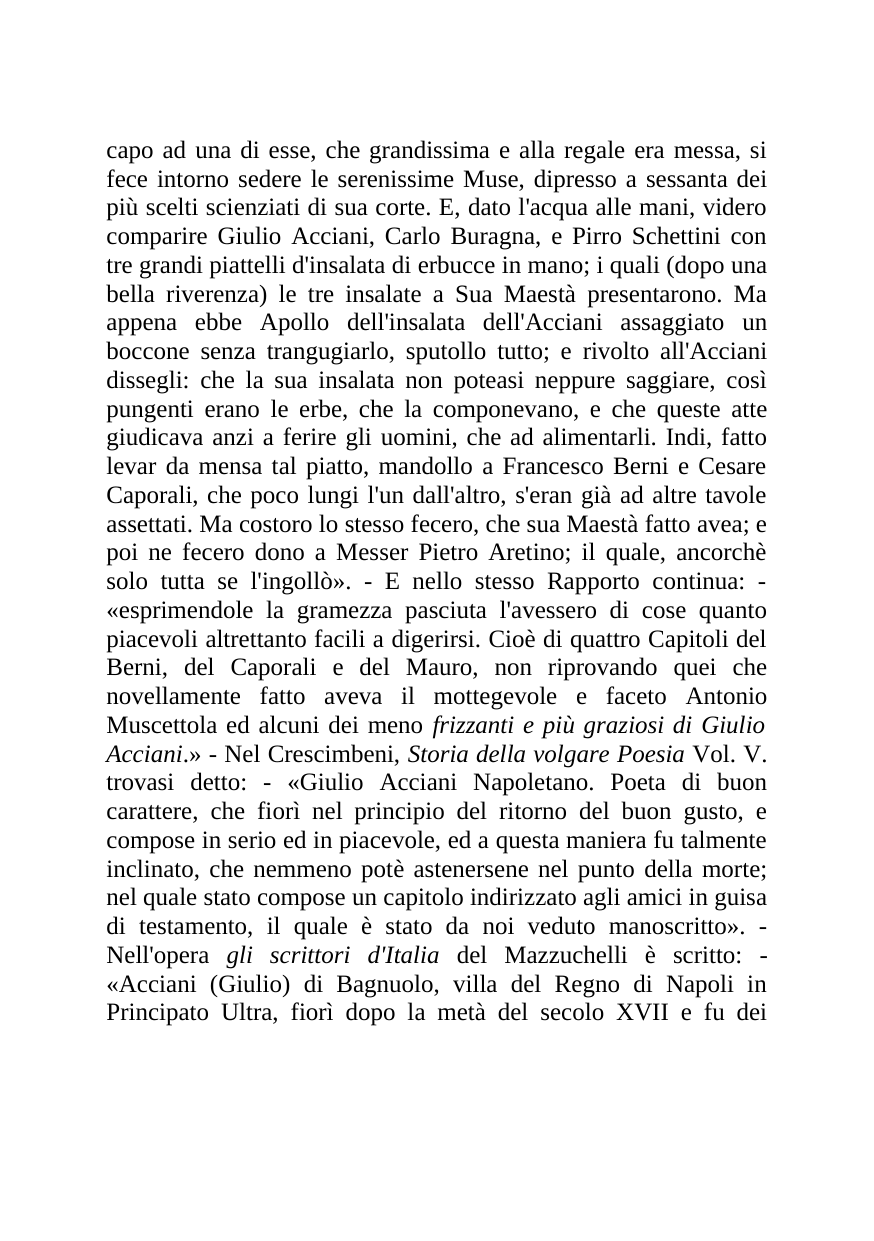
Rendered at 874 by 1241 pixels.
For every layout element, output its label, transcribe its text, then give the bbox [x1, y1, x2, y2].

text capo ad una di esse, che grandissima e alla regale era messa, si fece intorno sedere le serenissime Muse, dipresso a sessanta dei più scelti scienziati di sua corte. E, dato l'acqua alle mani, videro comparire Giulio Acciani, Carlo Buragna, e Pirro Schettini con tre grandi piattelli d'insalata di erbucce in mano; i quali (dopo una bella riverenza) le tre insalate a Sua Maestà presentarono. Ma appena ebbe Apollo dell'insalata dell'Acciani assaggiato un boccone senza trangugiarlo, sputollo tutto; e rivolto all'Acciani dissegli: che la sua insalata non poteasi neppure saggiare, così pungenti erano le erbe, che la componevano, e che queste atte giudicava anzi a ferire gli uomini, che ad alimentarli. Indi, fatto levar da mensa tal piatto, mandollo a Francesco Berni e Cesare Caporali, che poco lungi l'un dall'altro, s'eran già ad altre tavole assettati. Ma costoro lo stesso fecero, che sua Maestà fatto avea; e poi ne fecero dono a Messer Pietro Aretino; il quale, ancorchè solo tutta se l'ingollò». - E nello stesso Rapporto continua: - «esprimendole la gramezza pasciuta l'avessero di cose quanto piacevoli altrettanto facili a digerirsi. Cioè di quattro Capitoli del Berni, del Caporali e del Mauro, non riprovando quei che novellamente fatto aveva il mottegevole e faceto Antonio Muscettola ed alcuni dei meno frizzanti e più graziosi di Giulio Acciani.» - Nel Crescimbeni, Storia della volgare Poesia Vol. V. trovasi detto: - «Giulio Acciani Napoletano. Poeta di buon carattere, che fiorì nel principio del ritorno del buon gusto, e compose in serio ed in piacevole, ed a questa maniera fu talmente inclinato, che nemmeno potè astenersene nel punto della morte; nel quale stato compose un capitolo indirizzato agli amici in guisa di testamento, il quale è stato da noi veduto manoscritto». - Nell'opera gli scrittori d'Italia del Mazzuchelli è scritto: - «Acciani (Giulio) di Bagnuolo, villa del Regno di Napoli in Principato Ultra, fiorì dopo la metà del secolo XVII e fu dei [106, 135, 768, 1026]
